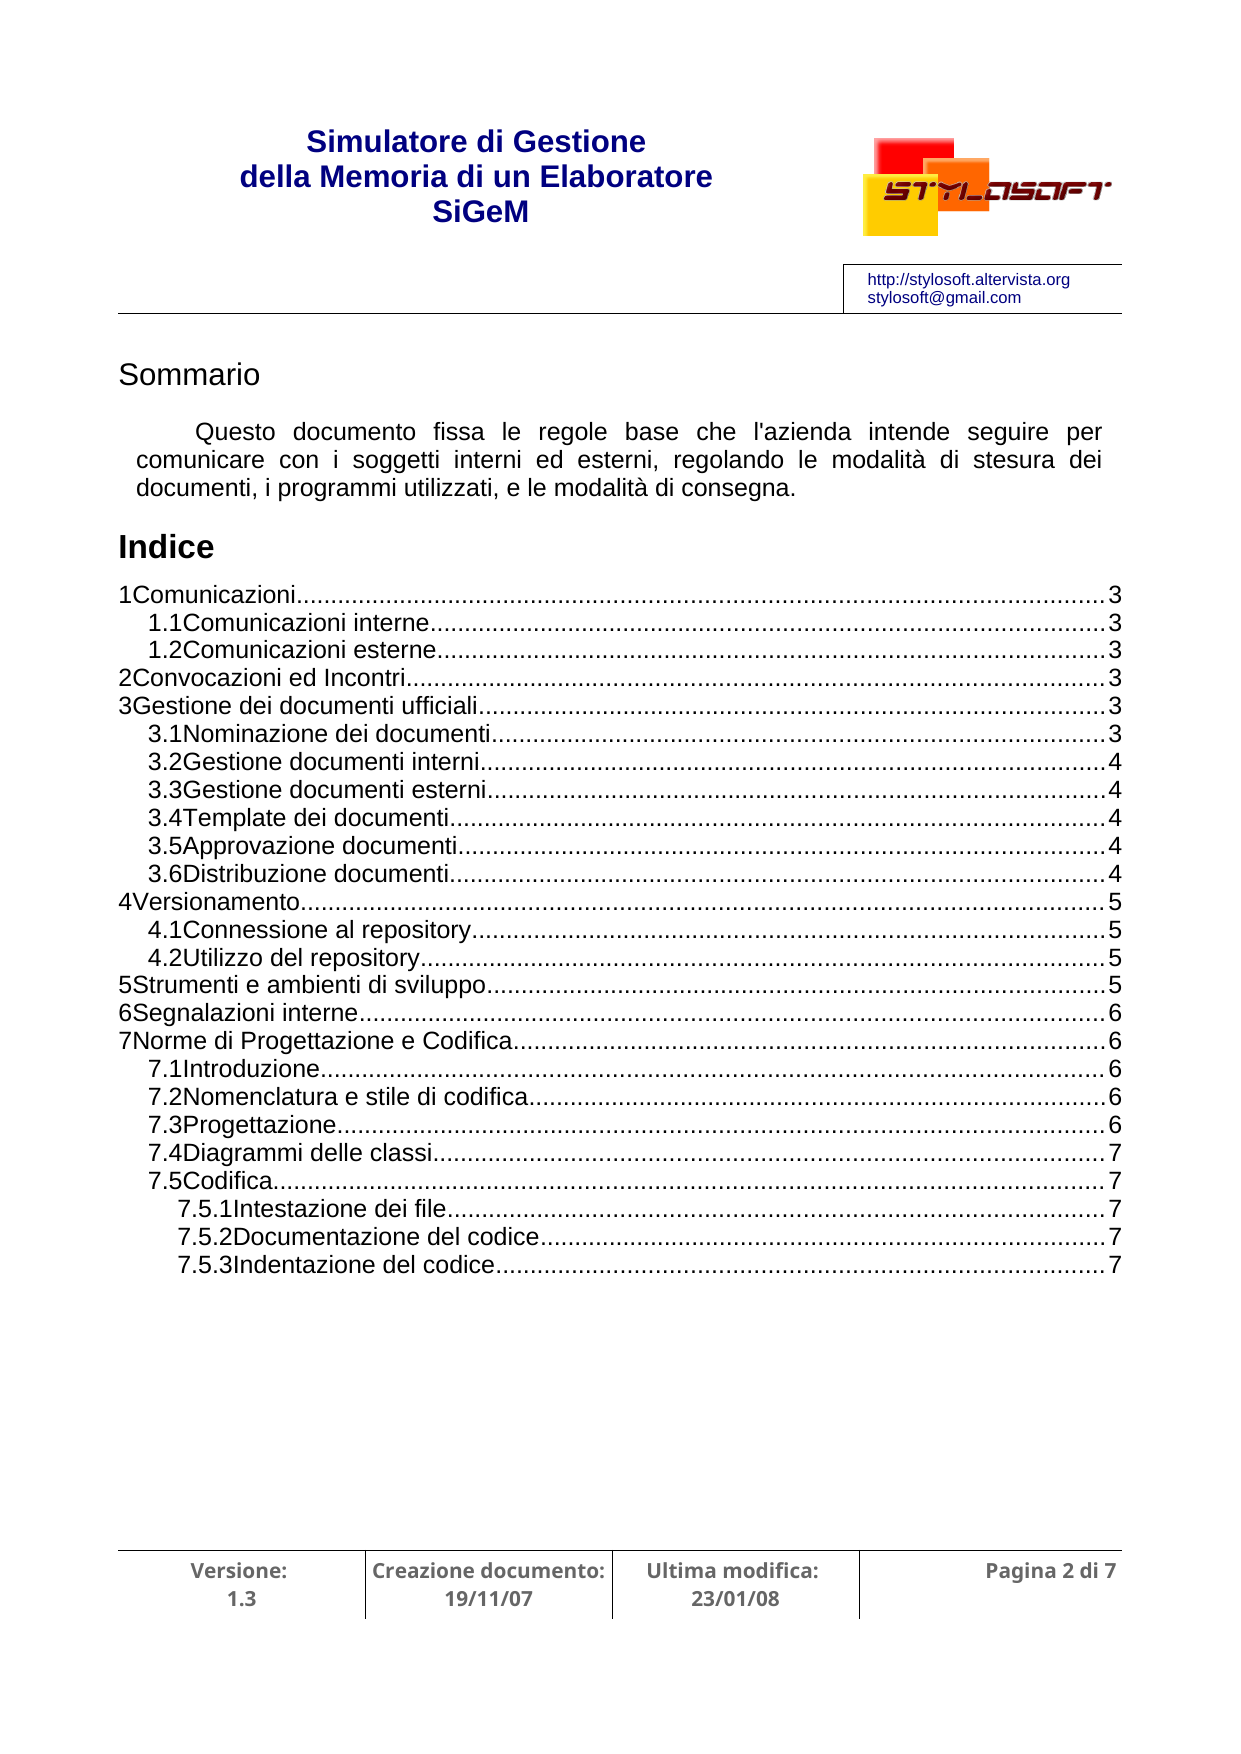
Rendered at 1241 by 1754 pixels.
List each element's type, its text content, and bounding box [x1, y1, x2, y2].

text 1Comunicazioni 3 [118, 580, 1122, 608]
text 7Norme di Progettazione e Codifica 6 [118, 1027, 1122, 1055]
text 7.3Progettazione 6 [148, 1111, 1122, 1139]
text 2Convocazioni ed Incontri 3 [118, 664, 1122, 692]
text 3.3Gestione documenti esterni 4 [148, 776, 1122, 804]
text 7.5.3Indentazione del codice 7 [177, 1250, 1122, 1278]
text 3.2Gestione documenti interni 4 [148, 748, 1122, 776]
text 4Versionamento 5 [118, 887, 1122, 915]
text 7.5Codifica 7 [148, 1167, 1122, 1194]
text 3.4Template dei documenti 4 [148, 804, 1122, 832]
text 3.5Approvazione documenti 4 [148, 832, 1122, 859]
text 7.5.2Documentazione del codice 7 [177, 1222, 1122, 1250]
text 1.1Comunicazioni interne 3 [148, 608, 1122, 636]
text 7.2Nomenclatura e stile di codifica 6 [148, 1083, 1122, 1111]
text 6Segnalazioni interne 6 [118, 999, 1122, 1027]
subtitle Indice [118, 528, 1122, 566]
text 4.1Connessione al repository 5 [148, 915, 1122, 943]
text 7.4Diagrammi delle classi 7 [148, 1139, 1122, 1167]
text 7.5.1Intestazione dei file 7 [177, 1194, 1122, 1222]
text 4.2Utilizzo del repository 5 [148, 943, 1122, 971]
picture [848, 123, 1117, 247]
text 3Gestione dei documenti ufficiali 3 [118, 692, 1122, 720]
text 3.1Nominazione dei documenti 3 [148, 720, 1122, 748]
text 3.6Distribuzione documenti 4 [148, 859, 1122, 887]
text 7.1Introduzione 6 [148, 1055, 1122, 1083]
text 1.2Comunicazioni esterne 3 [148, 636, 1122, 664]
text 5Strumenti e ambienti di sviluppo 5 [118, 971, 1122, 999]
subtitle Sommario [118, 357, 1122, 391]
text Questo documento fissa le regole base che l'azienda intende seguire per comunicare con i soggetti interni ed esterni, regolando le modalità di stesura dei documenti, i programmi utilizzati, e le modalità di consegna. [136, 418, 1104, 502]
